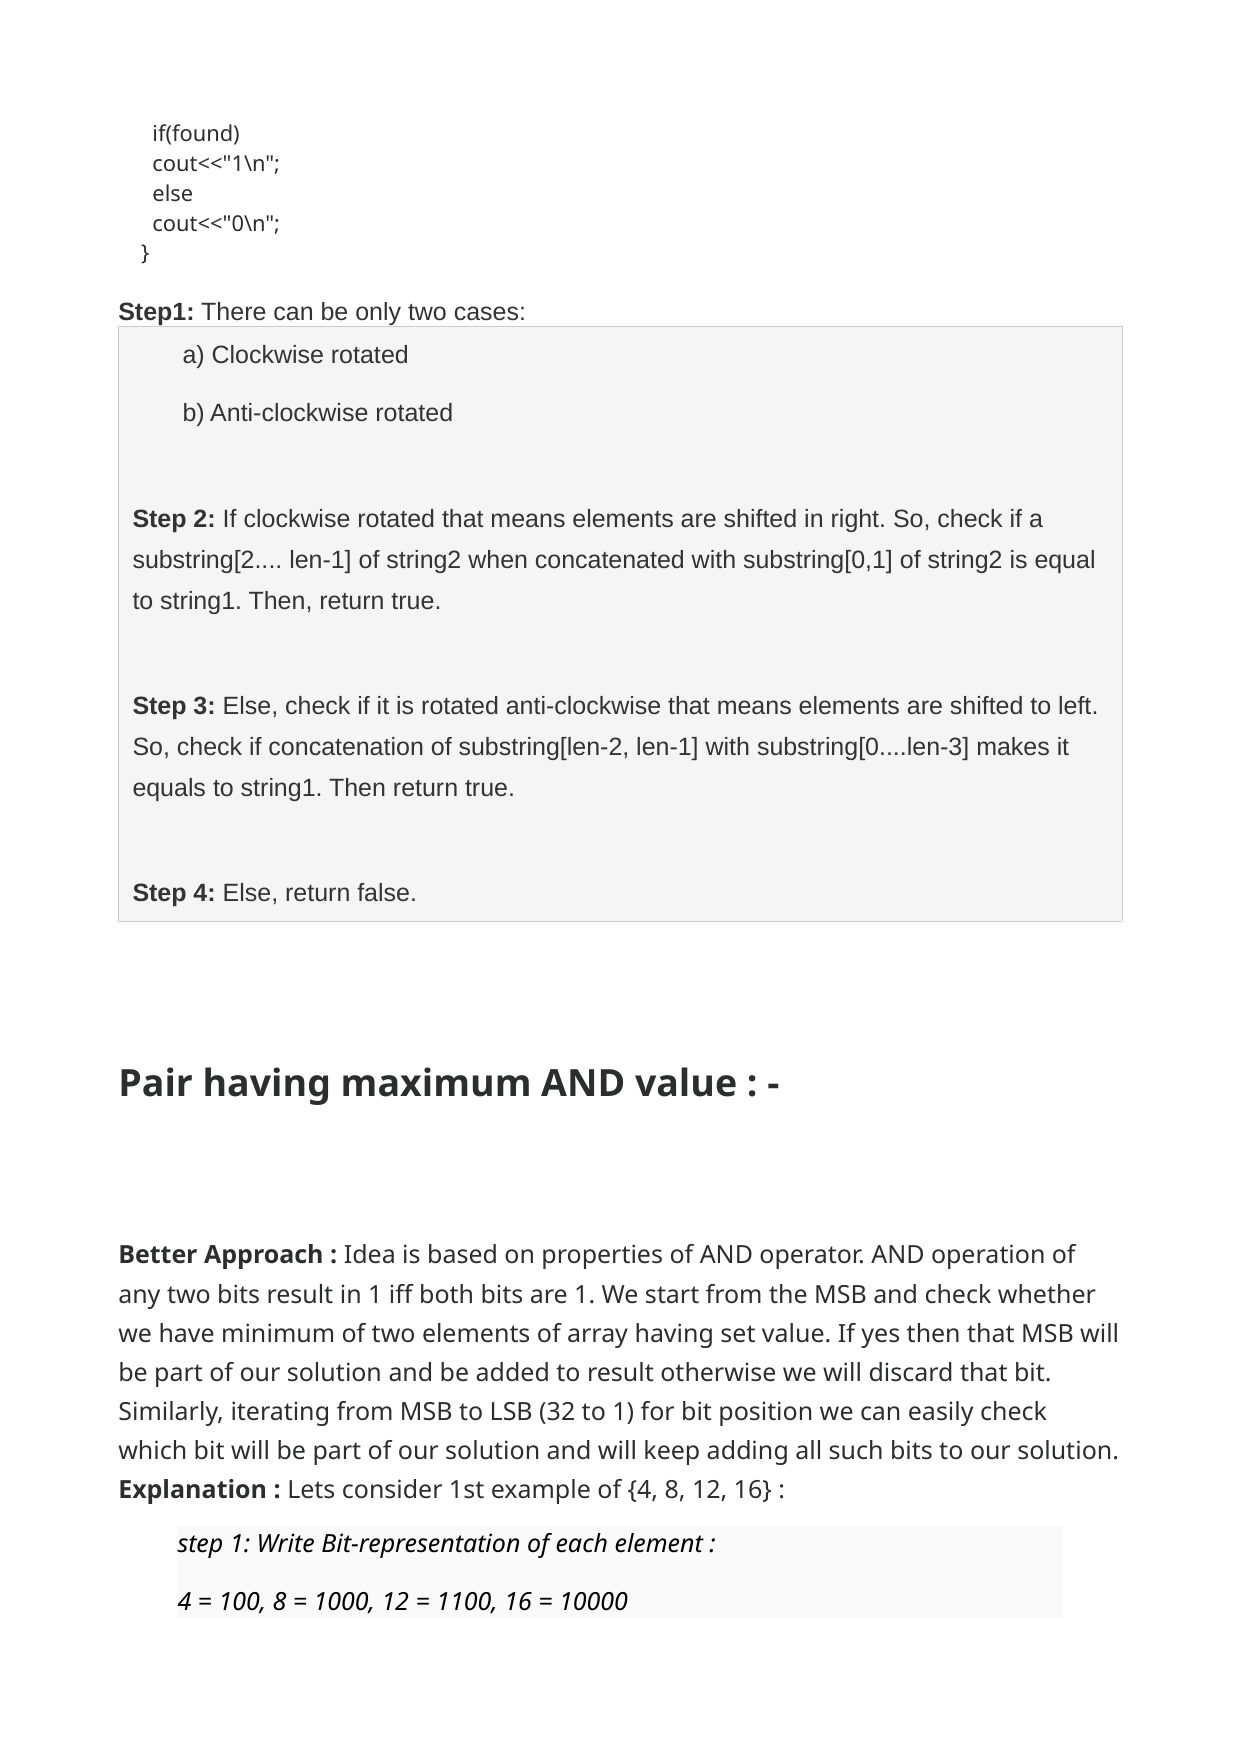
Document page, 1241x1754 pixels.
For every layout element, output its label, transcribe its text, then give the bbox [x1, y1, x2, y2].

text b) Anti-clockwise rotated [119, 383, 1122, 427]
text a) Clockwise rotated [119, 327, 1122, 369]
text Step 3: Else, check if it is rotated anti-clockwise that means elements are shifted to left. So, check if concatenation of substring[len-2, len-1] with substring[0....len-3] makes it equals to string1. Then return true. [119, 677, 1122, 802]
text cout<<"0\n"; [118, 207, 1122, 237]
text else [118, 178, 1122, 207]
text Step1: There can be only two cases: [118, 297, 1122, 326]
text if(found) [118, 118, 1122, 148]
text Pair having maximum AND value : - [118, 1056, 1122, 1107]
text step 1: Write Bit-representation of each element : 4 = 100, 8 = 1000, 12 = 1100, 16 = 10000 [177, 1526, 1063, 1618]
text Step 2: If clockwise rotated that means elements are shifted in right. So, check if a substring[2.... len-1] of string2 when concatenated with substring[0,1] of string2 is equal to string1. Then, return true. [119, 490, 1122, 614]
text Step 4: Else, return false. [119, 864, 1122, 921]
text cout<<"1\n"; [118, 148, 1122, 178]
text } [118, 237, 1122, 267]
text Better Approach : Idea is based on properties of AND operator. AND operation of any two bits result in 1 iff both bits are 1. We start from the MSB and check whether we have minimum of two elements of array having set value. If yes then that MSB will be part of our solution and be added to result otherwise we will discard that bit. Similarly, iterating from MSB to LSB (32 to 1) for bit position we can easily check which bit will be part of our solution and will keep adding all such bits to our solution. Explanation : Lets consider 1st example of {4, 8, 12, 16} : [118, 1237, 1122, 1506]
